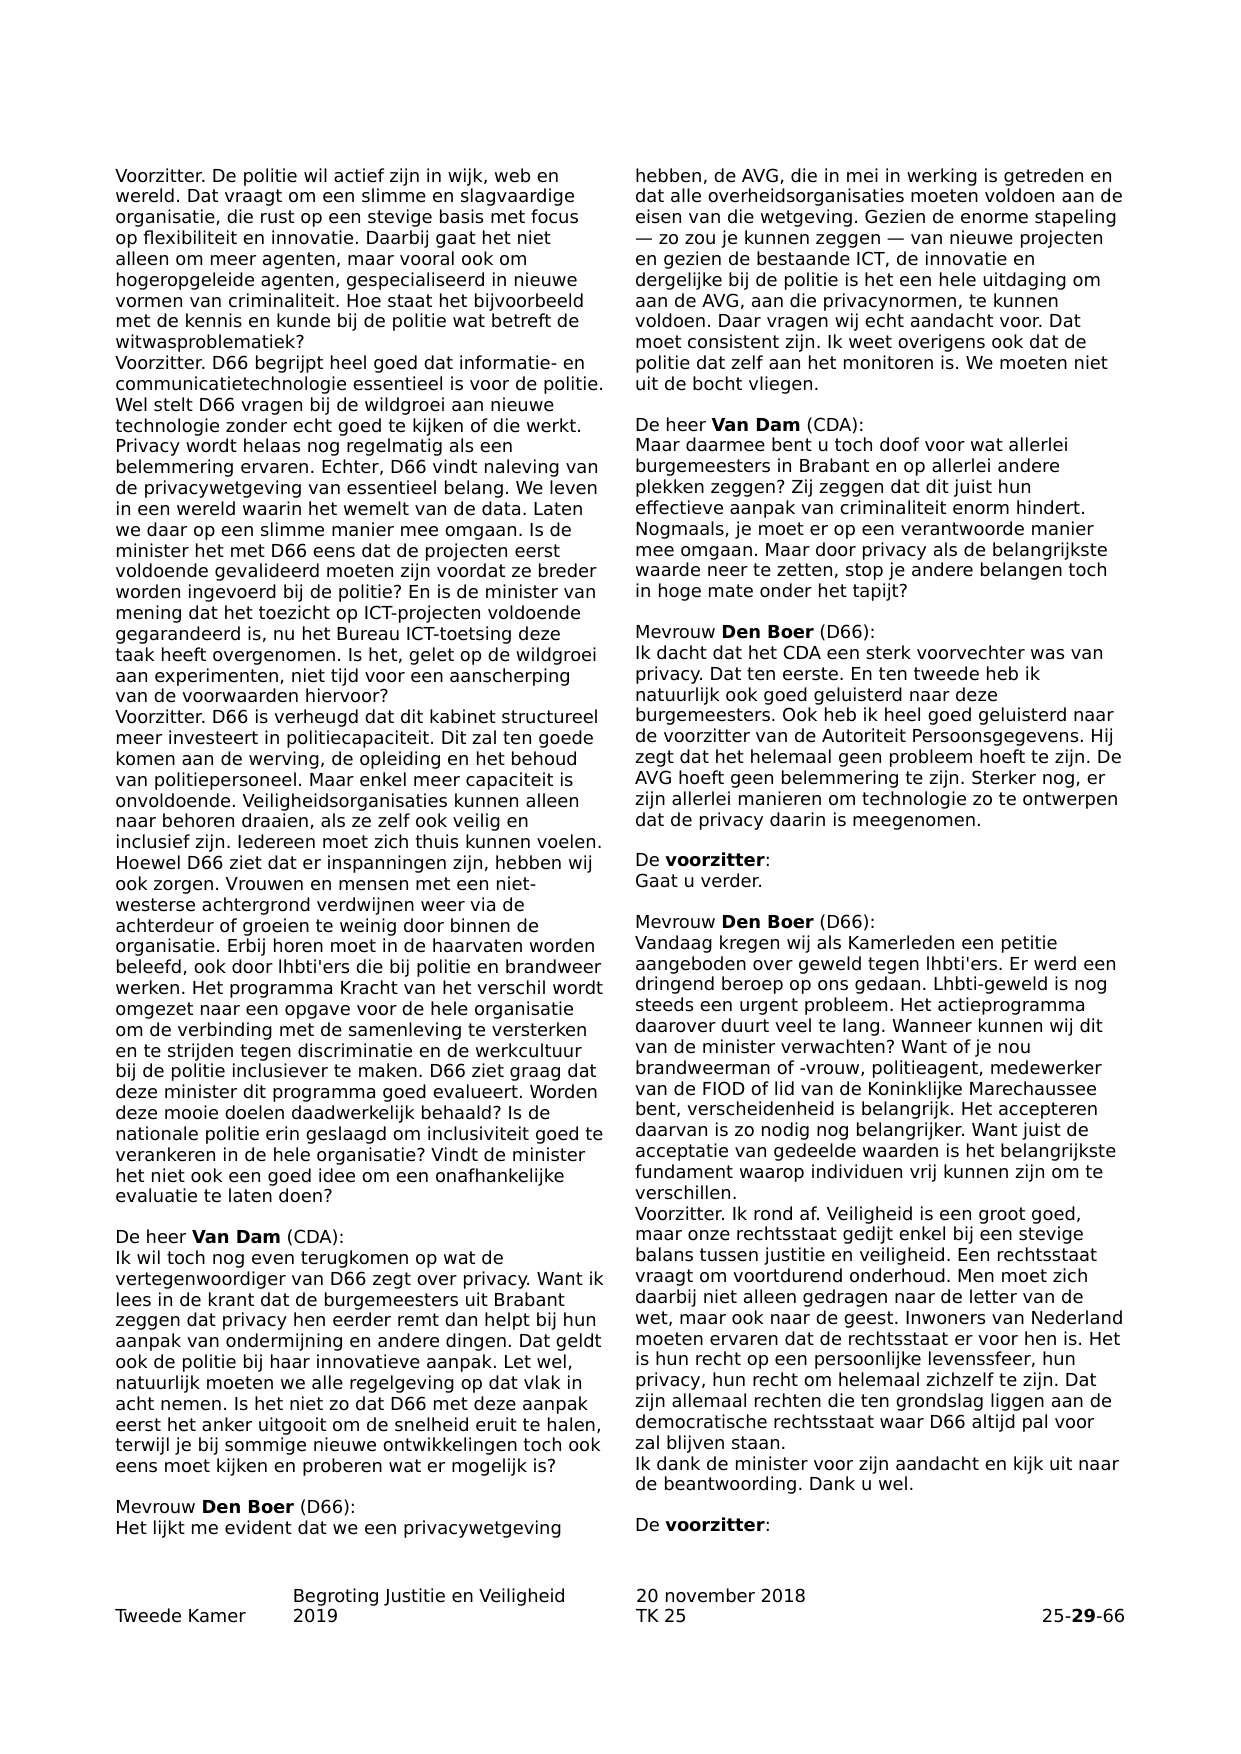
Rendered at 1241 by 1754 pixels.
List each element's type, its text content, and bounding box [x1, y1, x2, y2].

text Voorzitter. D66 begrijpt heel goed dat informatie- en communicatietechnologie essentieel is voor de politie. Wel stelt D66 vragen bij de wildgroei aan nieuwe technologie zonder echt goed te kijken of die werkt. Privacy wordt helaas nog regelmatig als een belemmering ervaren. Echter, D66 vindt naleving van de privacywetgeving van essentieel belang. We leven in een wereld waarin het wemelt van de data. Laten we daar op een slimme manier mee omgaan. Is de minister het met D66 eens dat de projecten eerst voldoende gevalideerd moeten zijn voordat ze breder worden ingevoerd bij de politie? En is de minister van mening dat het toezicht op ICT-projecten voldoende gegarandeerd is, nu het Bureau ICT-toetsing deze taak heeft overgenomen. Is het, gelet op de wildgroei aan experimenten, niet tijd voor een aanscherping van de voorwaarden hiervoor? [115, 353, 605, 707]
text Vandaag kregen wij als Kamerleden een petitie aangeboden over geweld tegen lhbti'ers. Er werd een dringend beroep op ons gedaan. Lhbti-geweld is nog steeds een urgent probleem. Het actieprogramma daarover duurt veel te lang. Wanneer kunnen wij dit van de minister verwachten? Want of je nou brandweerman of -vrouw, politieagent, medewerker van de FIOD of lid van de Koninklijke Marechaussee bent, verscheidenheid is belangrijk. Het accepteren daarvan is zo nodig nog belangrijker. Want juist de acceptatie van gedeelde waarden is het belangrijkste fundament waarop individuen vrij kunnen zijn om te verschillen. [635, 932, 1125, 1203]
text Ik wil toch nog even terugkomen op wat de vertegenwoordiger van D66 zegt over privacy. Want ik lees in de krant dat de burgemeesters uit Brabant zeggen dat privacy hen eerder remt dan helpt bij hun aanpak van ondermijning en andere dingen. Dat geldt ook de politie bij haar innovatieve aanpak. Let wel, natuurlijk moeten we alle regelgeving op dat vlak in acht nemen. Is het niet zo dat D66 met deze aanpak eerst het anker uitgooit om de snelheid eruit te halen, terwijl je bij sommige nieuwe ontwikkelingen toch ook eens moet kijken en proberen wat er mogelijk is? [115, 1248, 605, 1477]
text Het lijkt me evident dat we een privacywetgeving [115, 1518, 605, 1538]
text Mevrouw Den Boer (D66): [635, 912, 1125, 932]
text Mevrouw Den Boer (D66): [635, 622, 1125, 643]
text De voorzitter: [635, 1515, 1125, 1536]
text Mevrouw Den Boer (D66): [115, 1497, 605, 1518]
text Voorzitter. D66 is verheugd dat dit kabinet structureel meer investeert in politiecapaciteit. Dit zal ten goede komen aan de werving, de opleiding en het behoud van politiepersoneel. Maar enkel meer capaciteit is onvoldoende. Veiligheidsorganisaties kunnen alleen naar behoren draaien, als ze zelf ook veilig en inclusief zijn. Iedereen moet zich thuis kunnen voelen. Hoewel D66 ziet dat er inspanningen zijn, hebben wij ook zorgen. Vrouwen en mensen met een niet-westerse achtergrond verdwijnen weer via de achterdeur of groeien te weinig door binnen de organisatie. Erbij horen moet in de haarvaten worden beleefd, ook door lhbti'ers die bij politie en brandweer werken. Het programma Kracht van het verschil wordt omgezet naar een opgave voor de hele organisatie om de verbinding met de samenleving te versterken en te strijden tegen discriminatie en de werkcultuur bij de politie inclusiever te maken. D66 ziet graag dat deze minister dit programma goed evalueert. Worden deze mooie doelen daadwerkelijk behaald? Is de nationale politie erin geslaagd om inclusiviteit goed te verankeren in de hele organisatie? Vindt de minister het niet ook een goed idee om een onafhankelijke evaluatie te laten doen? [115, 707, 605, 1207]
text De voorzitter: [635, 850, 1125, 871]
text Voorzitter. De politie wil actief zijn in wijk, web en wereld. Dat vraagt om een slimme en slagvaardige organisatie, die rust op een stevige basis met focus op flexibiliteit en innovatie. Daarbij gaat het niet alleen om meer agenten, maar vooral ook om hogeropgeleide agenten, gespecialiseerd in nieuwe vormen van criminaliteit. Hoe staat het bijvoorbeeld met de kennis en kunde bij de politie wat betreft de witwasproblematiek? [115, 165, 605, 353]
text Voorzitter. Ik rond af. Veiligheid is een groot goed, maar onze rechtsstaat gedijt enkel bij een stevige balans tussen justitie en veiligheid. Een rechtsstaat vraagt om voortdurend onderhoud. Men moet zich daarbij niet alleen gedragen naar de letter van de wet, maar ook naar de geest. Inwoners van Nederland moeten ervaren dat de rechtsstaat er voor hen is. Het is hun recht op een persoonlijke levenssfeer, hun privacy, hun recht om helemaal zichzelf te zijn. Dat zijn allemaal rechten die ten grondslag liggen aan de democratische rechtsstaat waar D66 altijd pal voor zal blijven staan. [635, 1203, 1125, 1453]
text De heer Van Dam (CDA): [115, 1227, 605, 1248]
text Maar daarmee bent u toch doof voor wat allerlei burgemeesters in Brabant en op allerlei andere plekken zeggen? Zij zeggen dat dit juist hun effectieve aanpak van criminaliteit enorm hindert. Nogmaals, je moet er op een verantwoorde manier mee omgaan. Maar door privacy als de belangrijkste waarde neer te zetten, stop je andere belangen toch in hoge mate onder het tapijt? [635, 435, 1125, 602]
text Gaat u verder. [635, 871, 1125, 892]
text De heer Van Dam (CDA): [635, 414, 1125, 435]
text Ik dacht dat het CDA een sterk voorvechter was van privacy. Dat ten eerste. En ten tweede heb ik natuurlijk ook goed geluisterd naar deze burgemeesters. Ook heb ik heel goed geluisterd naar de voorzitter van de Autoriteit Persoonsgegevens. Hij zegt dat het helemaal geen probleem hoeft te zijn. De AVG hoeft geen belemmering te zijn. Sterker nog, er zijn allerlei manieren om technologie zo te ontwerpen dat de privacy daarin is meegenomen. [635, 643, 1125, 830]
text hebben, de AVG, die in mei in werking is getreden en dat alle overheidsorganisaties moeten voldoen aan de eisen van die wetgeving. Gezien de enorme stapeling — zo zou je kunnen zeggen — van nieuwe projecten en gezien de bestaande ICT, de innovatie en dergelijke bij de politie is het een hele uitdaging om aan de AVG, aan die privacynormen, te kunnen voldoen. Daar vragen wij echt aandacht voor. Dat moet consistent zijn. Ik weet overigens ook dat de politie dat zelf aan het monitoren is. We moeten niet uit de bocht vliegen. [635, 165, 1125, 394]
text Ik dank de minister voor zijn aandacht en kijk uit naar de beantwoording. Dank u wel. [635, 1453, 1125, 1495]
